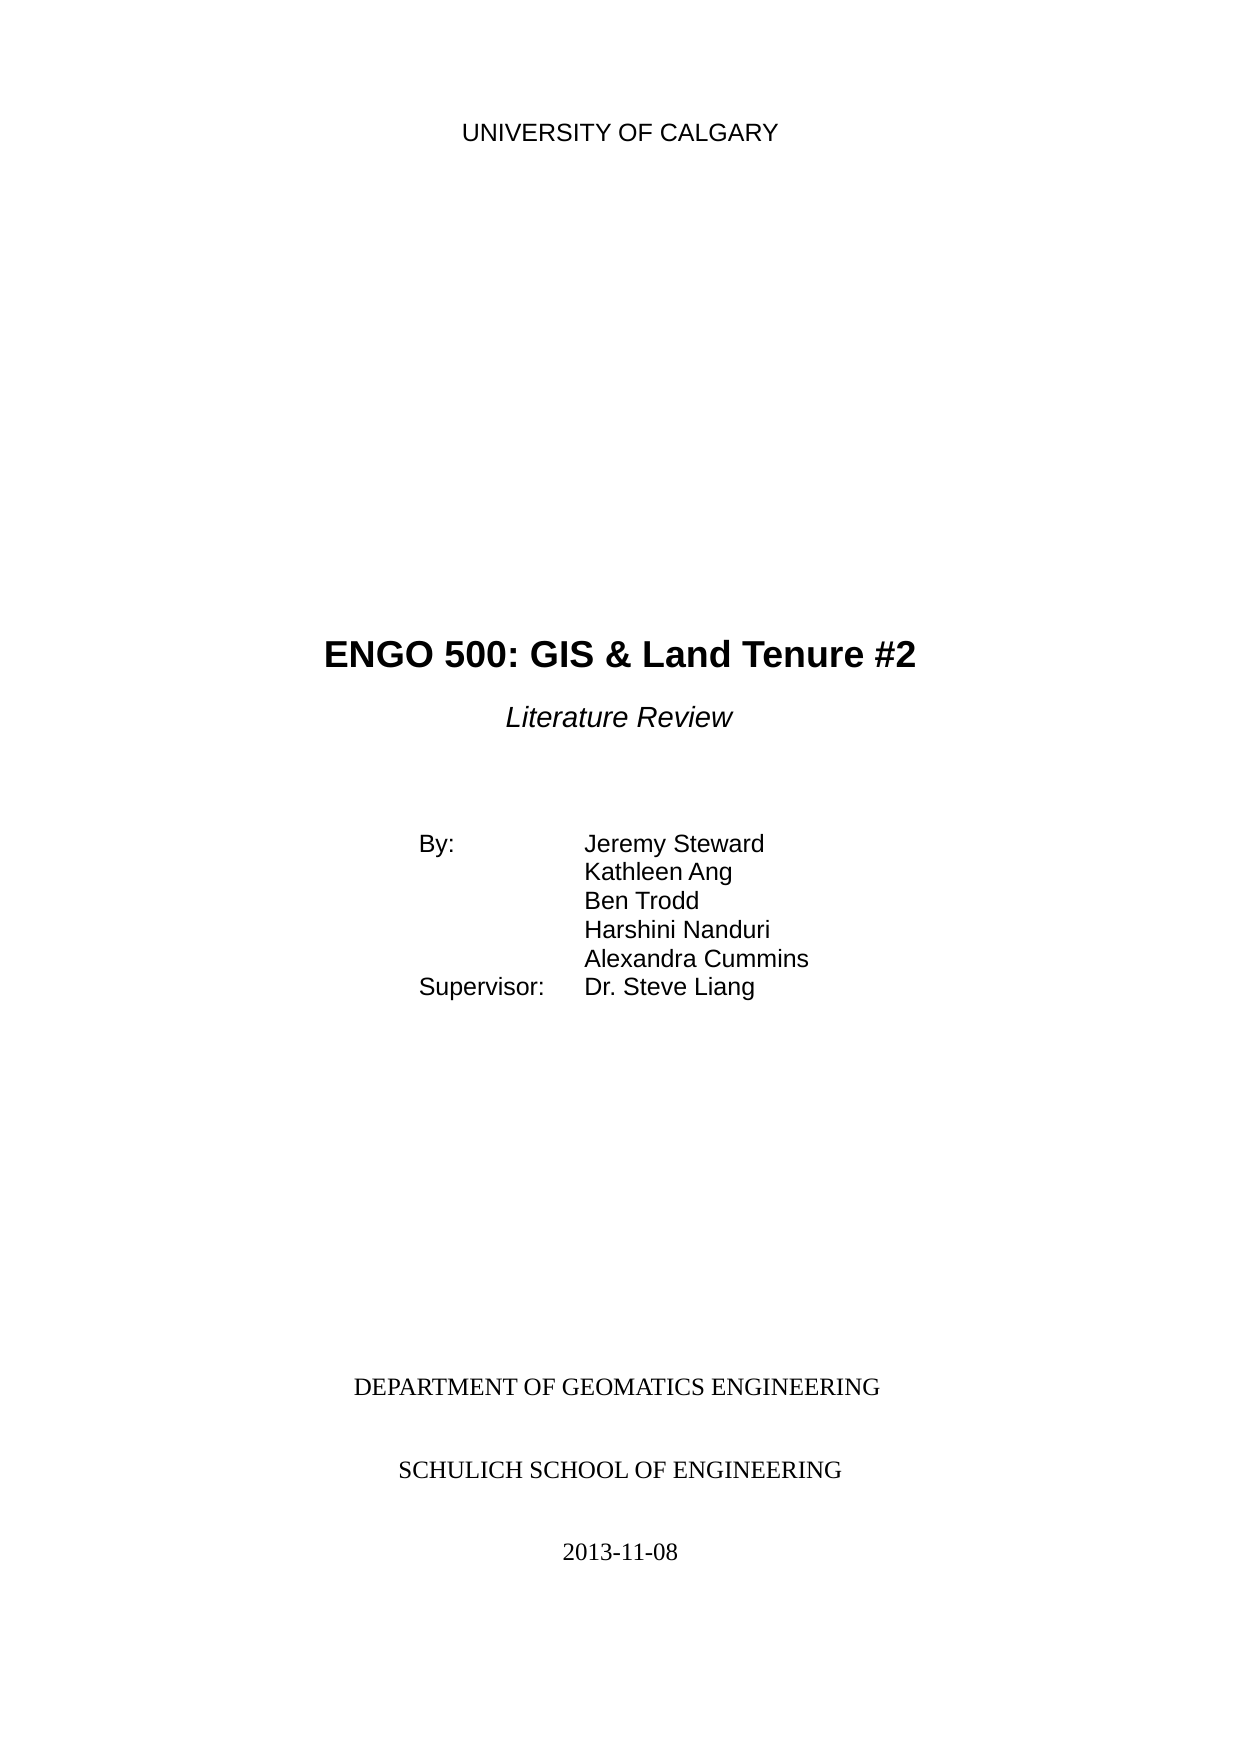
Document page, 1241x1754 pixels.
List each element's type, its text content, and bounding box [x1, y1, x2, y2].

text UNIVERSITY OF CALGARY [118, 118, 1122, 147]
subtitle Literature Review [118, 700, 1122, 733]
table_cell [419, 857, 584, 886]
table_header Jeremy Steward [584, 829, 822, 857]
table_cell Ben Trodd [584, 886, 822, 915]
table_cell Harshini Nanduri [584, 915, 822, 943]
table_cell [419, 944, 584, 972]
table_header By: [419, 829, 584, 857]
table_cell Alexandra Cummins [584, 944, 822, 972]
title ENGO 500: GIS & Land Tenure #2 [118, 632, 1122, 675]
text DEPARTMENT OF GEOMATICS ENGINEERING [118, 1372, 1122, 1401]
table_cell Dr. Steve Liang [584, 972, 822, 1001]
table_cell [419, 915, 584, 943]
table_cell Supervisor: [419, 972, 584, 1001]
text 2013-11-08 [118, 1537, 1122, 1566]
table_cell Kathleen Ang [584, 857, 822, 886]
text SCHULICH SCHOOL OF ENGINEERING [118, 1455, 1122, 1483]
table_cell [419, 886, 584, 915]
